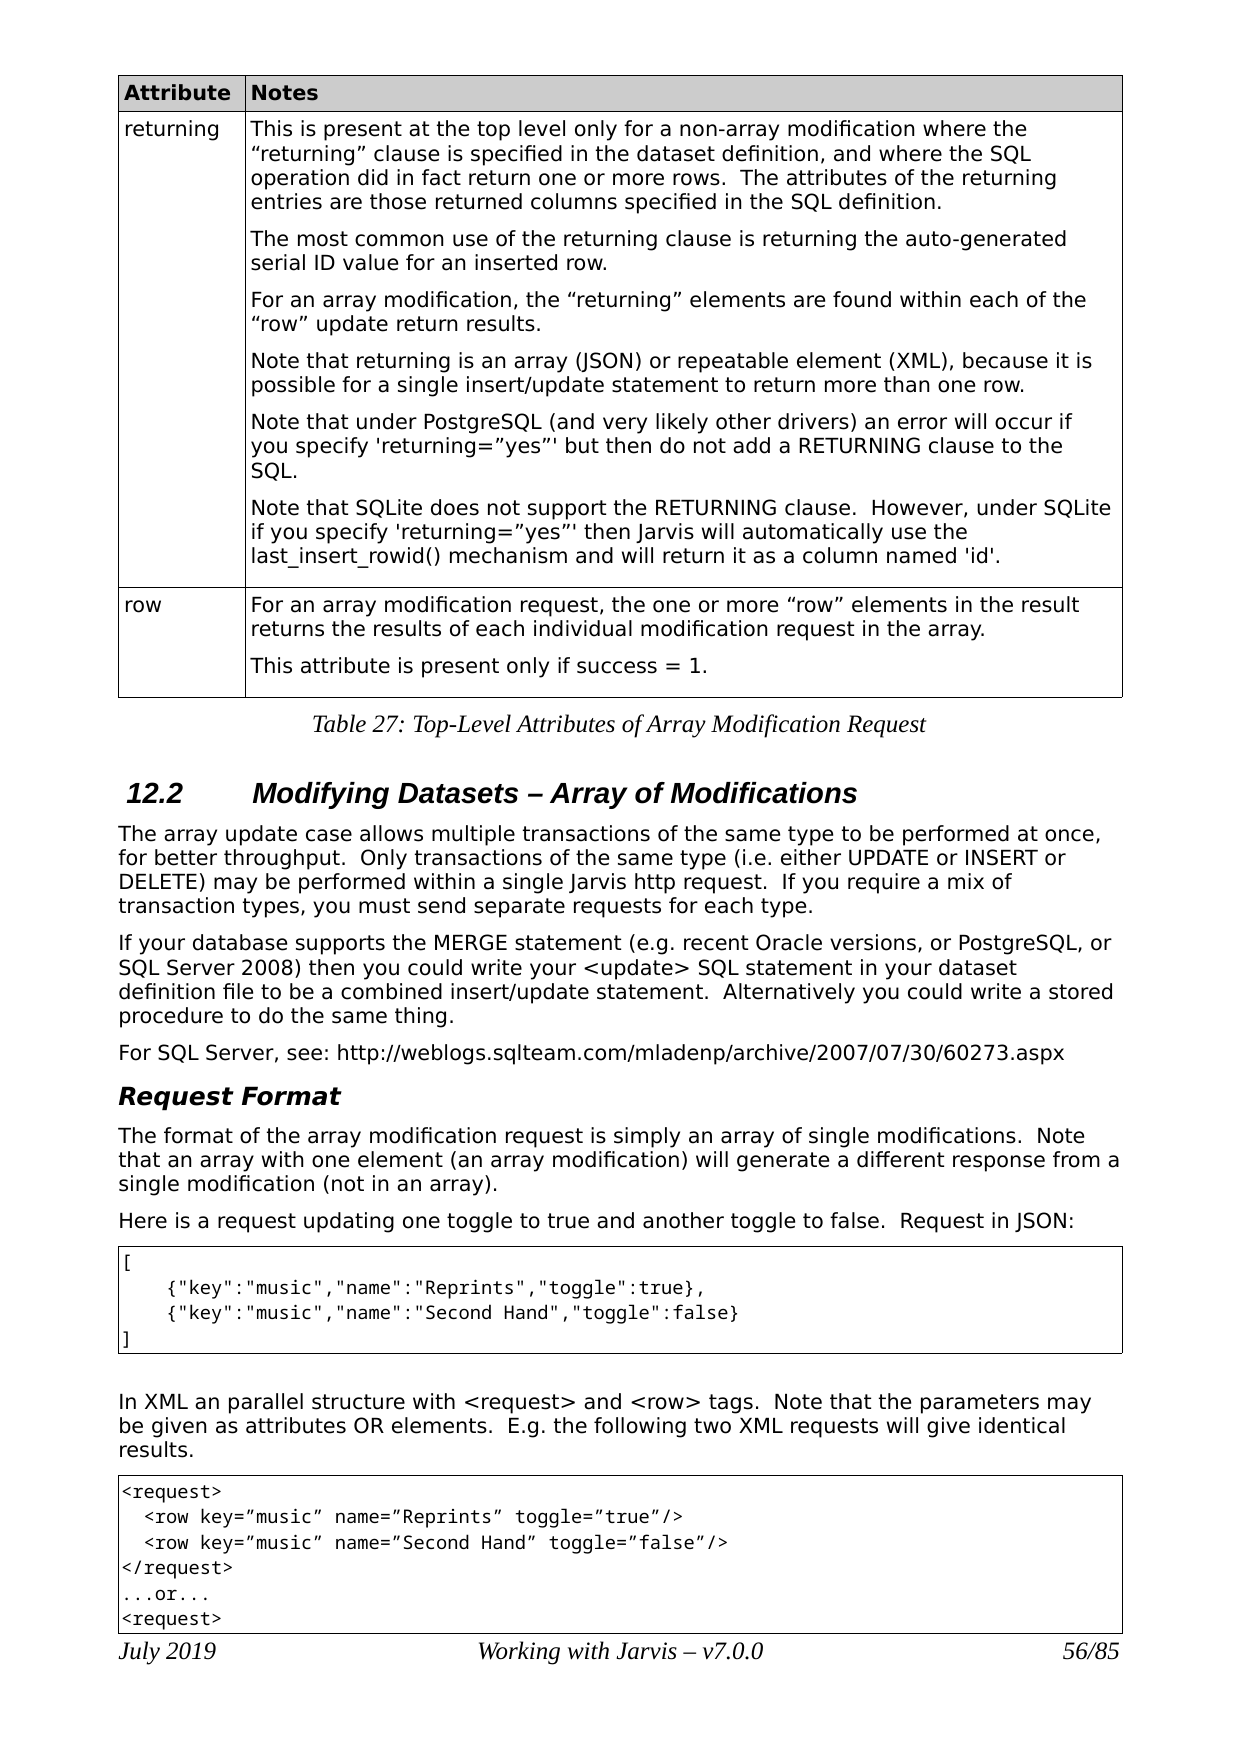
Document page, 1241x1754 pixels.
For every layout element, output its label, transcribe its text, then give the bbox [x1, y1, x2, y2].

text For SQL Server, see: http://weblogs.sqlteam.com/mladenp/archive/2007/07/30/60273.aspx [118, 1041, 1122, 1065]
text If your database supports the MERGE statement (e.g. recent Oracle versions, or PostgreSQL, or SQL Server 2008) then you could write your <update> SQL statement in your dataset definition file to be a combined insert/update statement. Alternatively you could write a stored procedure to do the same thing. [118, 931, 1122, 1028]
text [ [119, 1247, 1122, 1271]
text The array update case allows multiple transactions of the same type to be performed at once, for better throughput. Only transactions of the same type (i.e. either UPDATE or INSERT or DELETE) may be performed within a single Jarvis http request. If you require a mix of transaction types, you must send separate requests for each type. [118, 822, 1122, 919]
text Here is a request updating one toggle to true and another toggle to false. Request in JSON: [118, 1209, 1122, 1233]
text Table 27: Top-Level Attributes of Array Modification Request [118, 709, 1122, 738]
text {"key":"music","name":"Second Hand","toggle":false} [119, 1297, 1122, 1322]
text {"key":"music","name":"Reprints","toggle":true}, [119, 1271, 1122, 1297]
subtitle Request Format [118, 1082, 1122, 1111]
table_cell For an array modification request, the one or more “row” elements in the result returns the results of each individual modification request in the array. This attribute is present only if success = 1. [246, 588, 1122, 696]
subtitle Modifying Datasets – Array of Modifications [118, 776, 1122, 809]
text In XML an parallel structure with <request> and <row> tags. Note that the parameters may be given as attributes OR elements. E.g. the following two XML requests will give identical results. [118, 1390, 1122, 1463]
text <row key=”music” name=”Second Hand” toggle=”false”/> [119, 1526, 1122, 1552]
text ...or... [119, 1577, 1122, 1603]
table_cell returning [119, 112, 245, 587]
table_header Notes [246, 76, 1122, 111]
text The format of the array modification request is simply an array of single modifications. Note that an array with one element (an array modification) will generate a different response from a single modification (not in an array). [118, 1124, 1122, 1197]
text <request> [119, 1476, 1122, 1501]
table_header Attribute [119, 76, 245, 111]
table_cell row [119, 588, 245, 696]
text ] [119, 1322, 1122, 1353]
text <row key=”music” name=”Reprints” toggle=”true”/> [119, 1501, 1122, 1526]
text <request> [119, 1603, 1122, 1633]
text </request> [119, 1552, 1122, 1577]
table_cell This is present at the top level only for a non-array modification where the “returning” clause is specified in the dataset definition, and where the SQL operation did in fact return one or more rows. The attributes of the returning entries are those returned columns specified in the SQL definition. The most common use of the returning clause is returning the auto-generated serial ID value for an inserted row. For an array modification, the “returning” elements are found within each of the “row” update return results. Note that returning is an array (JSON) or repeatable element (XML), because it is possible for a single insert/update statement to return more than one row. Note that under PostgreSQL (and very likely other drivers) an error will occur if you specify 'returning=”yes”' but then do not add a RETURNING clause to the SQL. Note that SQLite does not support the RETURNING clause. However, under SQLite if you specify 'returning=”yes”' then Jarvis will automatically use the last_insert_rowid() mechanism and will return it as a column named 'id'. [246, 112, 1122, 587]
